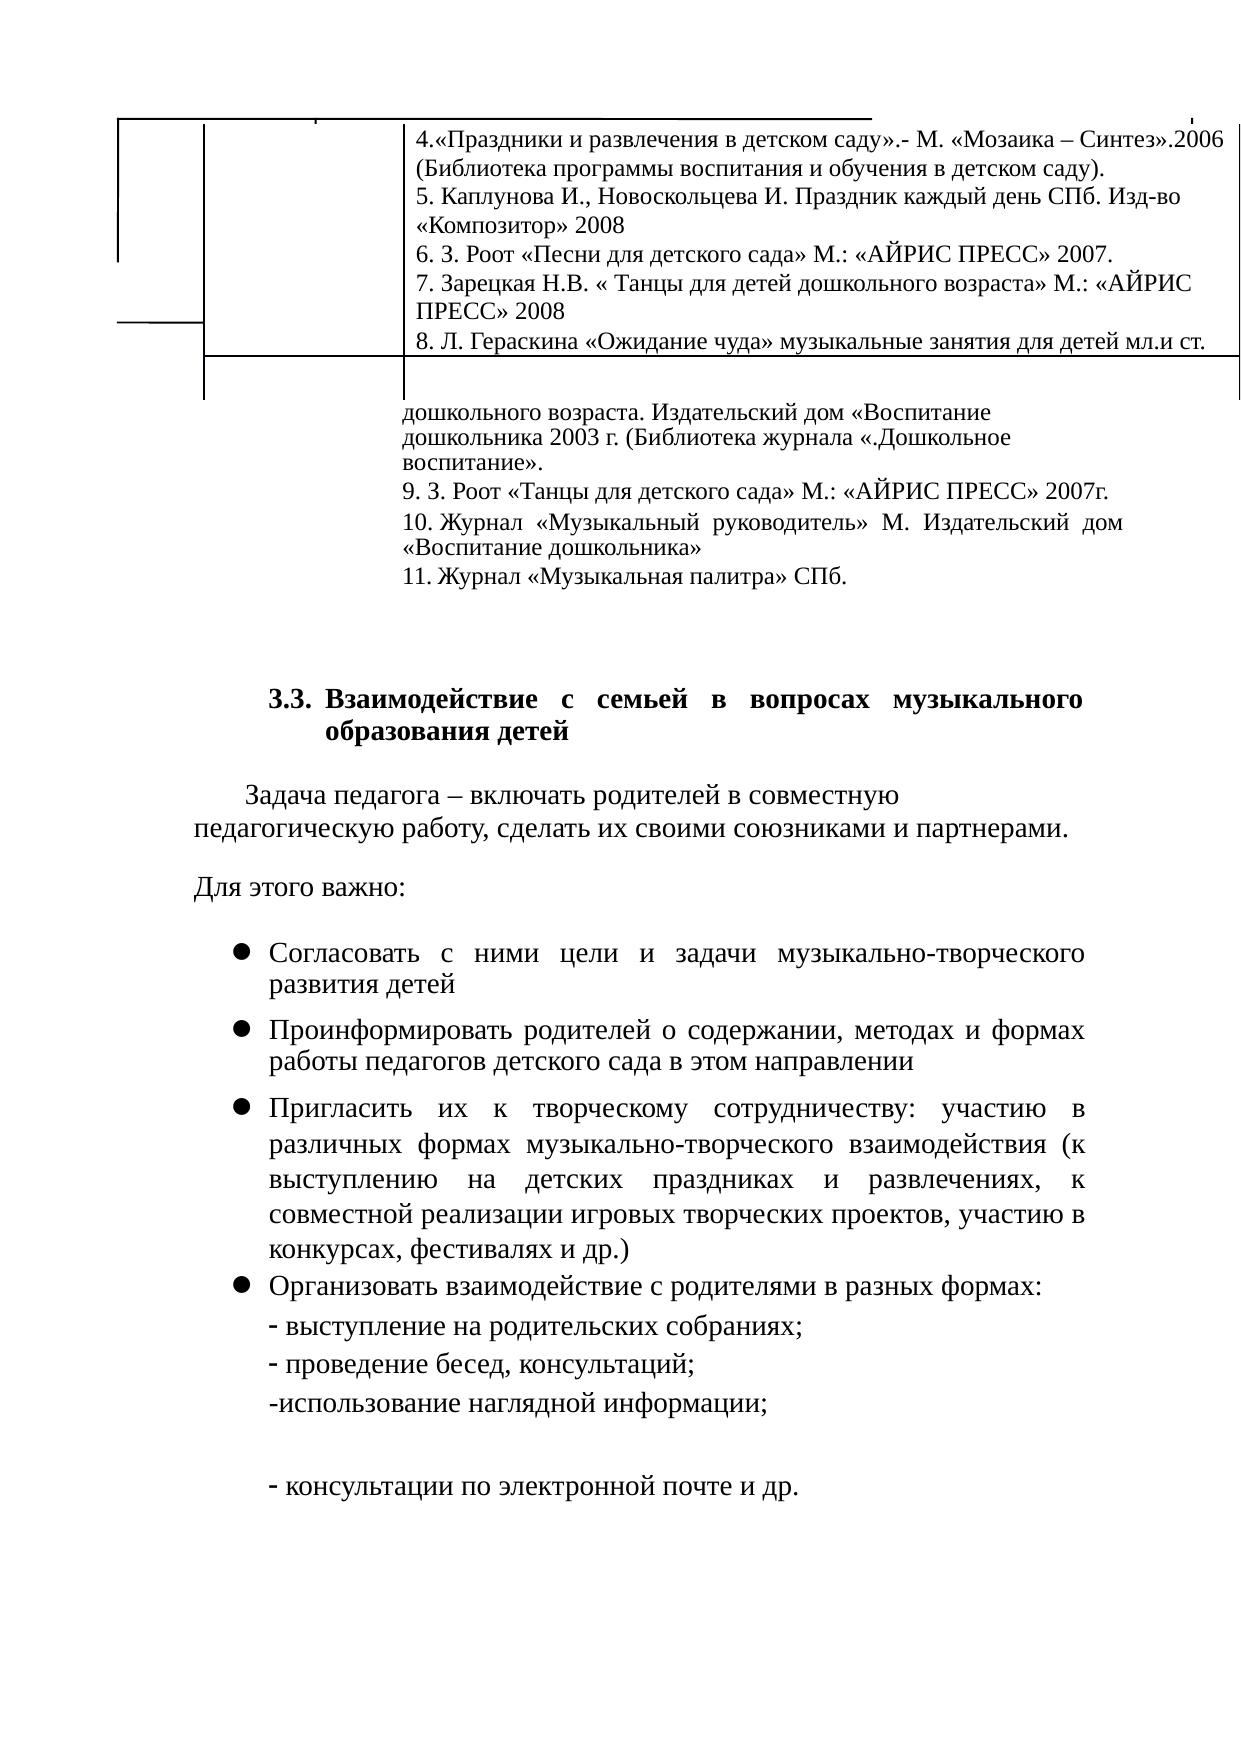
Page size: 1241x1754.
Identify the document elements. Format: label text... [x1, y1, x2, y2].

table_cell ПРЕСС» 2008 [405, 296, 1239, 325]
text 9. З. Роот «Танцы для детского сада» М.: «АЙРИС ПРЕСС» 2007г. [402, 476, 1123, 504]
table_cell 6. З. Роот «Песни для детского сада» М.: «АЙРИС ПРЕСС» 2007. [405, 239, 1239, 268]
table_cell 7. Зарецкая Н.В. « Танцы для детей дошкольного возраста» М.: «АЙРИС [405, 268, 1239, 296]
table_cell [205, 181, 403, 210]
list Пригласить их к творческому сотрудничеству: участию в различных формах музыкально-творческого взаимодействия (к выступлению на детских праздниках и развлечениях, к совместной реализации игровых творческих проектов, участию в конкурсах, фестивалях и др.) [231, 1091, 1086, 1265]
table_cell [405, 357, 1239, 400]
table_cell [205, 268, 403, 296]
table_cell [205, 153, 403, 181]
text Задача педагога – включать родителей в совместную педагогическую работу, сделать их своими союзниками и партнерами. [194, 779, 1084, 843]
table_cell [205, 296, 403, 325]
table_cell (Библиотека программы воспитания и обучения в детском саду). [405, 153, 1239, 181]
list Согласовать с ними цели и задачи музыкально-творческого развития детей [231, 938, 1086, 1000]
text -использование наглядной информации; [269, 1385, 1123, 1419]
list выступление на родительских собраниях; [268, 1308, 1123, 1341]
list консультации по электронной почте и др. [268, 1468, 1123, 1501]
list проведение бесед, консультаций; [268, 1346, 1123, 1380]
text Для этого важно: [194, 869, 1123, 903]
table_cell [205, 239, 403, 268]
list Организовать взаимодействие с родителями в разных формах: [231, 1269, 1123, 1302]
list Взаимодействие с семьей в вопросах музыкального образования детей [268, 683, 1084, 747]
table_cell 4.«Праздники и развлечения в детском саду».- М. «Мозаика – Синтез».2006 [405, 124, 1239, 153]
table_cell [205, 124, 403, 153]
text дошкольного возраста. Издательский дом «Воспитание дошкольника 2003 г. (Библиотека журнала «.Дошкольное воспитание». [402, 400, 1103, 476]
list Журнал «Музыкальный руководитель» М. Издательский дом «Воспитание дошкольника» [402, 511, 1123, 561]
table_cell «Композитор» 2008 [405, 210, 1239, 239]
table_cell [205, 325, 403, 355]
table_cell [205, 357, 403, 400]
table_cell 8. Л. Гераскина «Ожидание чуда» музыкальные занятия для детей мл.и ст. [405, 325, 1239, 355]
list Журнал «Музыкальная палитра» СПб. [402, 561, 1123, 590]
list Проинформировать родителей о содержании, методах и формах работы педагогов детского сада в этом направлении [231, 1014, 1086, 1077]
table_cell 5. Каплунова И., Новоскольцева И. Праздник каждый день СПб. Изд-во [405, 181, 1239, 210]
table_cell [205, 210, 403, 239]
